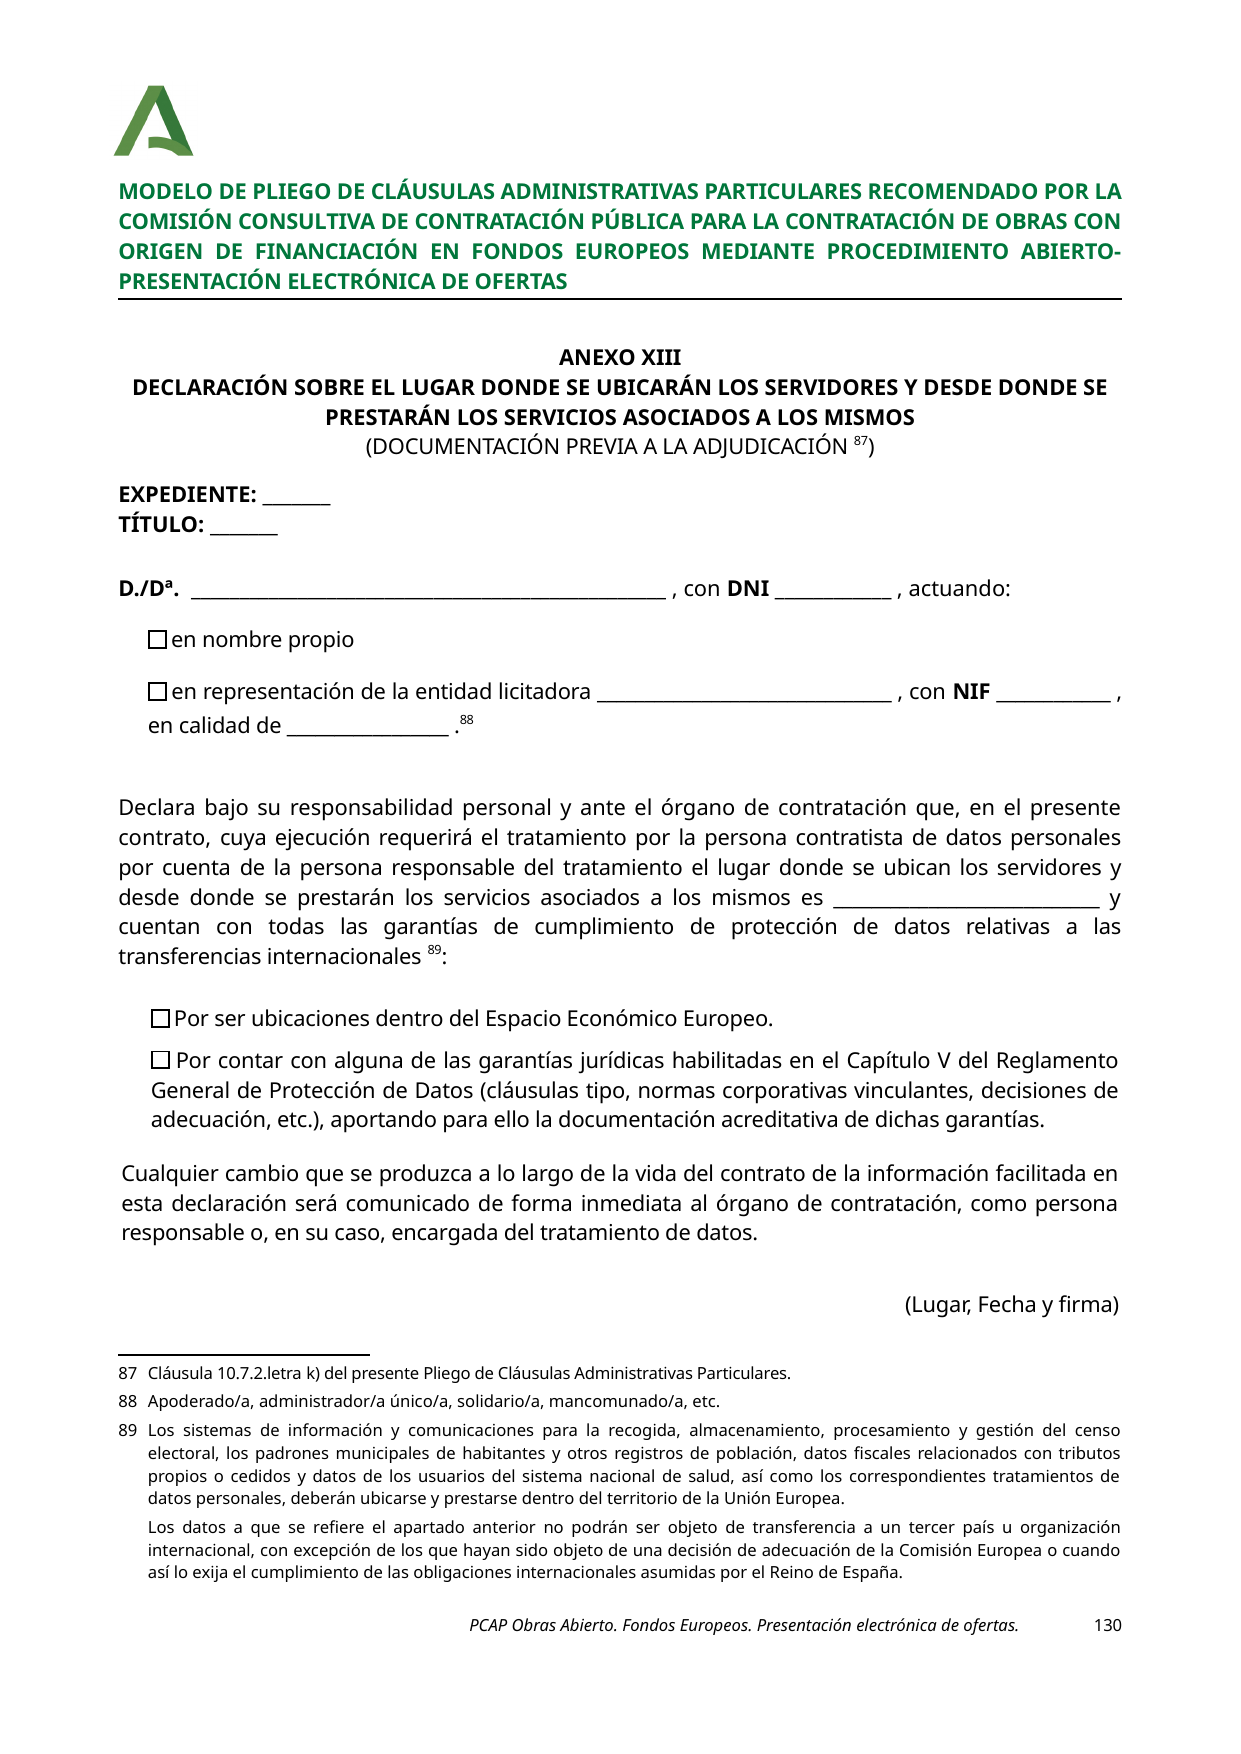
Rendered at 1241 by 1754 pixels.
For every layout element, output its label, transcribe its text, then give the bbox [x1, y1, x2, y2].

text ANEXO XIII [118, 342, 1122, 372]
text Apoderado/a, administrador/a único/a, solidario/a, mancomunado/a, etc. [118, 1390, 1122, 1413]
text EXPEDIENTE: _______ [118, 479, 1122, 509]
text Por ser ubicaciones dentro del Espacio Económico Europeo. [148, 1000, 1122, 1033]
text en nombre propio [148, 624, 1122, 654]
text Cualquier cambio que se produzca a lo largo de la vida del contrato de la información facilitada en esta declaración será comunicado de forma inmediata al órgano de contratación, como persona responsable o, en su caso, encargada del tratamiento de datos. [118, 1155, 1122, 1247]
text Por contar con alguna de las garantías jurídicas habilitadas en el Capítulo V del Reglamento General de Protección de Datos (cláusulas tipo, normas corporativas vinculantes, decisiones de adecuación, etc.), aportando para ello la documentación acreditativa de dichas garantías. [148, 1042, 1122, 1137]
text Declara bajo su responsabilidad personal y ante el órgano de contratación que, en el presente contrato, cuya ejecución requerirá el tratamiento por la persona contratista de datos personales por cuenta de la persona responsable del tratamiento el lugar donde se ubican los servidores y desde donde se prestarán los servicios asociados a los mismos es ____________________________ y cuentan con todas las garantías de cumplimiento de protección de datos relativas a las transferencias internacionales : [118, 792, 1122, 971]
text D./Dª. _________________________________________________ , con DNI ____________ , actuando: [118, 573, 1122, 602]
text MODELO DE PLIEGO DE CLÁUSULAS ADMINISTRATIVAS PARTICULARES RECOMENDADO POR LA COMISIÓN CONSULTIVA DE CONTRATACIÓN PÚBLICA PARA LA CONTRATACIÓN DE OBRAS CON ORIGEN DE FINANCIACIÓN EN FONDOS EUROPEOS MEDIANTE PROCEDIMIENTO ABIERTO- PRESENTACIÓN ELECTRÓNICA DE OFERTAS [118, 176, 1122, 298]
text en representación de la entidad licitadora _______________________________ , con NIF ____________ , en calidad de _________________ . [148, 676, 1122, 740]
text (DOCUMENTACIÓN PREVIA A LA ADJUDICACIÓN ) [118, 431, 1122, 461]
text TÍTULO: _______ [118, 509, 1122, 538]
text Cláusula 10.7.2.letra k) del presente Pliego de Cláusulas Administrativas Particulares. [118, 1361, 1122, 1384]
text (Lugar, Fecha y firma) [118, 1286, 1122, 1321]
text Los sistemas de información y comunicaciones para la recogida, almacenamiento, procesamiento y gestión del censo electoral, los padrones municipales de habitantes y otros registros de población, datos fiscales relacionados con tributos propios o cedidos y datos de los usuarios del sistema nacional de salud, así como los correspondientes tratamientos de datos personales, deberán ubicarse y prestarse dentro del territorio de la Unión Europea. [118, 1419, 1122, 1509]
picture [109, 81, 198, 160]
text Los datos a que se refiere el apartado anterior no podrán ser objeto de transferencia a un tercer país u organización internacional, con excepción de los que hayan sido objeto de una decisión de adecuación de la Comisión Europea o cuando así lo exija el cumplimiento de las obligaciones internacionales asumidas por el Reino de España. [118, 1516, 1122, 1584]
text DECLARACIÓN SOBRE EL LUGAR DONDE SE UBICARÁN LOS SERVIDORES Y DESDE DONDE SE PRESTARÁN LOS SERVICIOS ASOCIADOS A LOS MISMOS [118, 372, 1122, 431]
